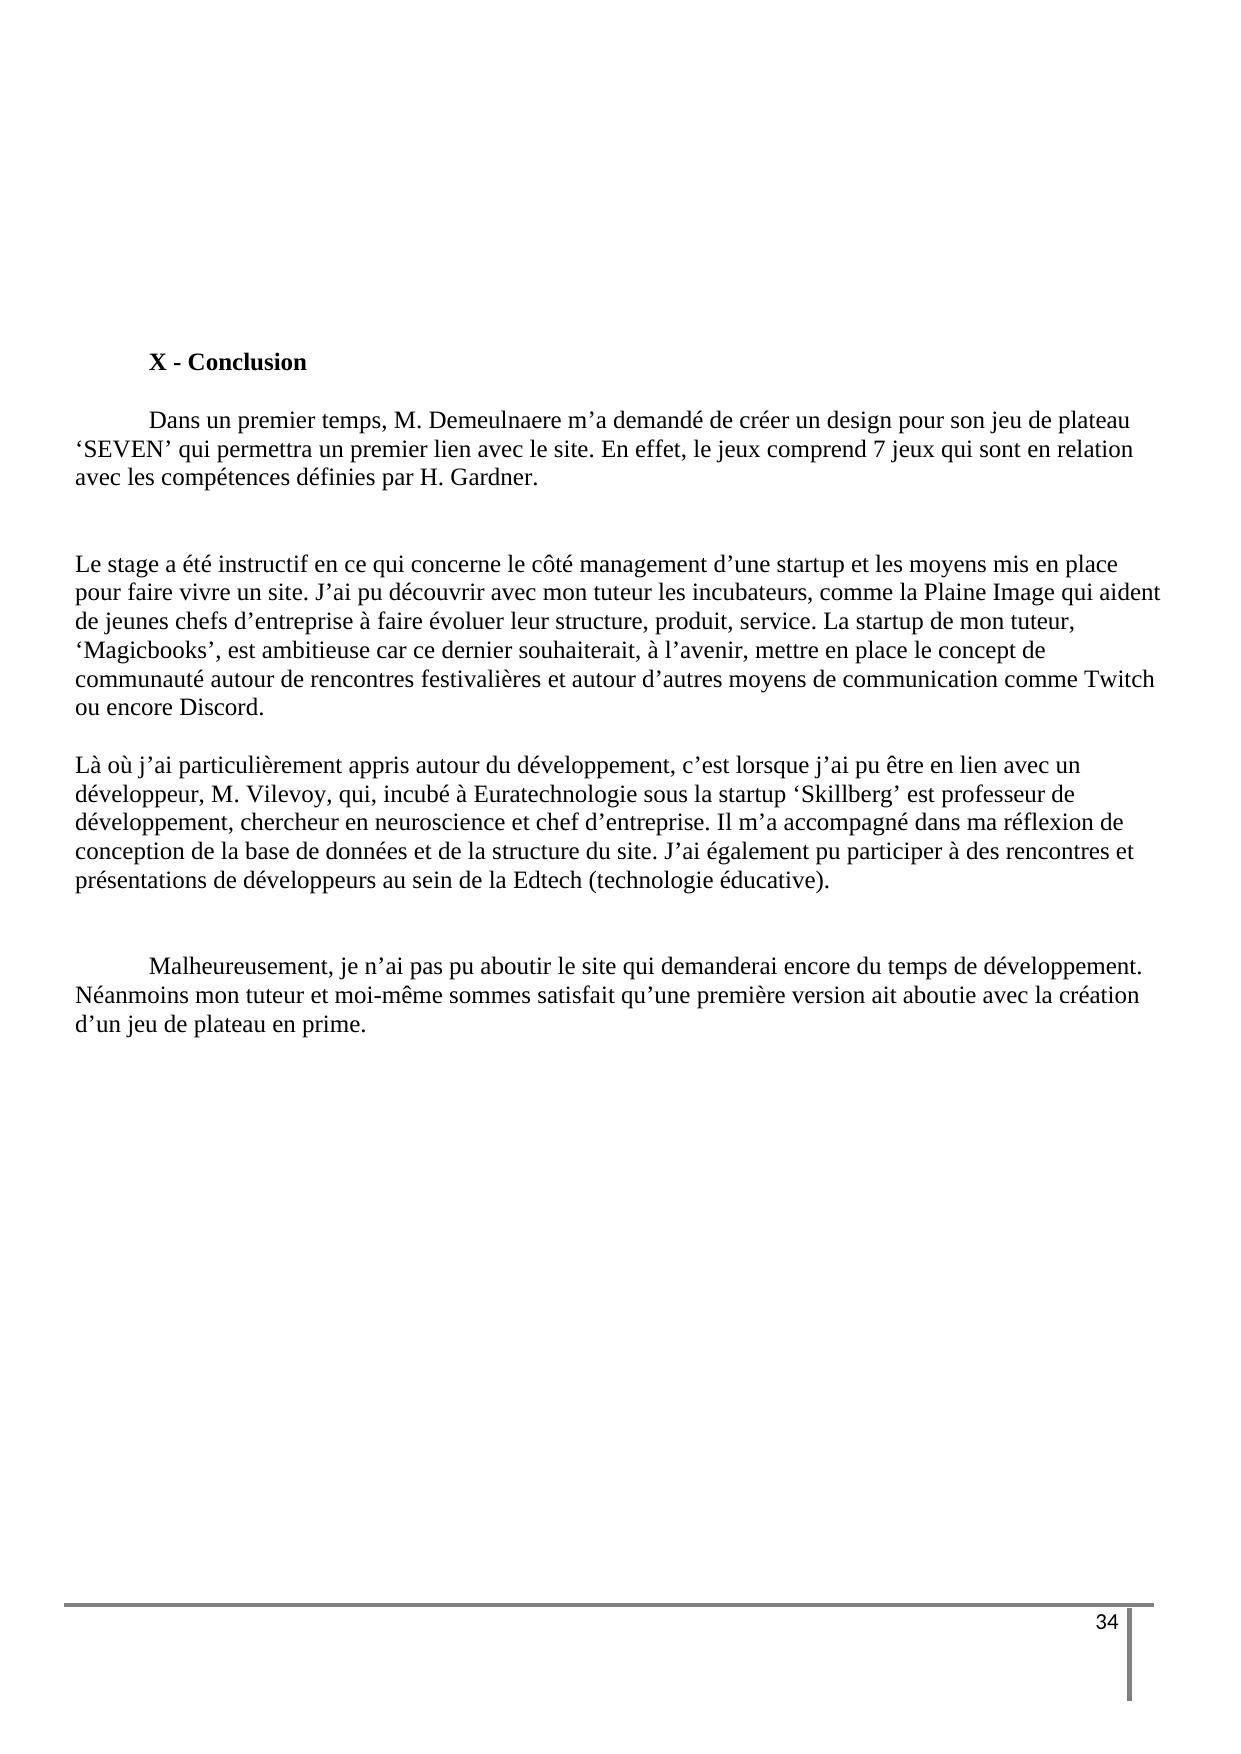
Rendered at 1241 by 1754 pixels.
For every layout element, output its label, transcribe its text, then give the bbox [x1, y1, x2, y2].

text Malheureusement, je n’ai pas pu aboutir le site qui demanderai encore du temps de développement. Néanmoins mon tuteur et moi-même sommes satisfait qu’une première version ait aboutie avec la création d’un jeu de plateau en prime. [75, 951, 1165, 1037]
text Dans un premier temps, M. Demeulnaere m’a demandé de créer un design pour son jeu de plateau ‘SEVEN’ qui permettra un premier lien avec le site. En effet, le jeux comprend 7 jeux qui sont en relation avec les compétences définies par H. Gardner. [75, 405, 1165, 491]
text X - Conclusion [75, 347, 1165, 376]
text Le stage a été instructif en ce qui concerne le côté management d’une startup et les moyens mis en place pour faire vivre un site. J’ai pu découvrir avec mon tuteur les incubateurs, comme la Plaine Image qui aident de jeunes chefs d’entreprise à faire évoluer leur structure, produit, service. La startup de mon tuteur, ‘Magicbooks’, est ambitieuse car ce dernier souhaiterait, à l’avenir, mettre en place le concept de communauté autour de rencontres festivalières et autour d’autres moyens de communication comme Twitch ou encore Discord. [75, 549, 1165, 721]
text Là où j’ai particulièrement appris autour du développement, c’est lorsque j’ai pu être en lien avec un développeur, M. Vilevoy, qui, incubé à Euratechnologie sous la startup ‘Skillberg’ est professeur de développement, chercheur en neuroscience et chef d’entreprise. Il m’a accompagné dans ma réflexion de conception de la base de données et de la structure du site. J’ai également pu participer à des rencontres et présentations de développeurs au sein de la Edtech (technologie éducative). [75, 750, 1165, 922]
